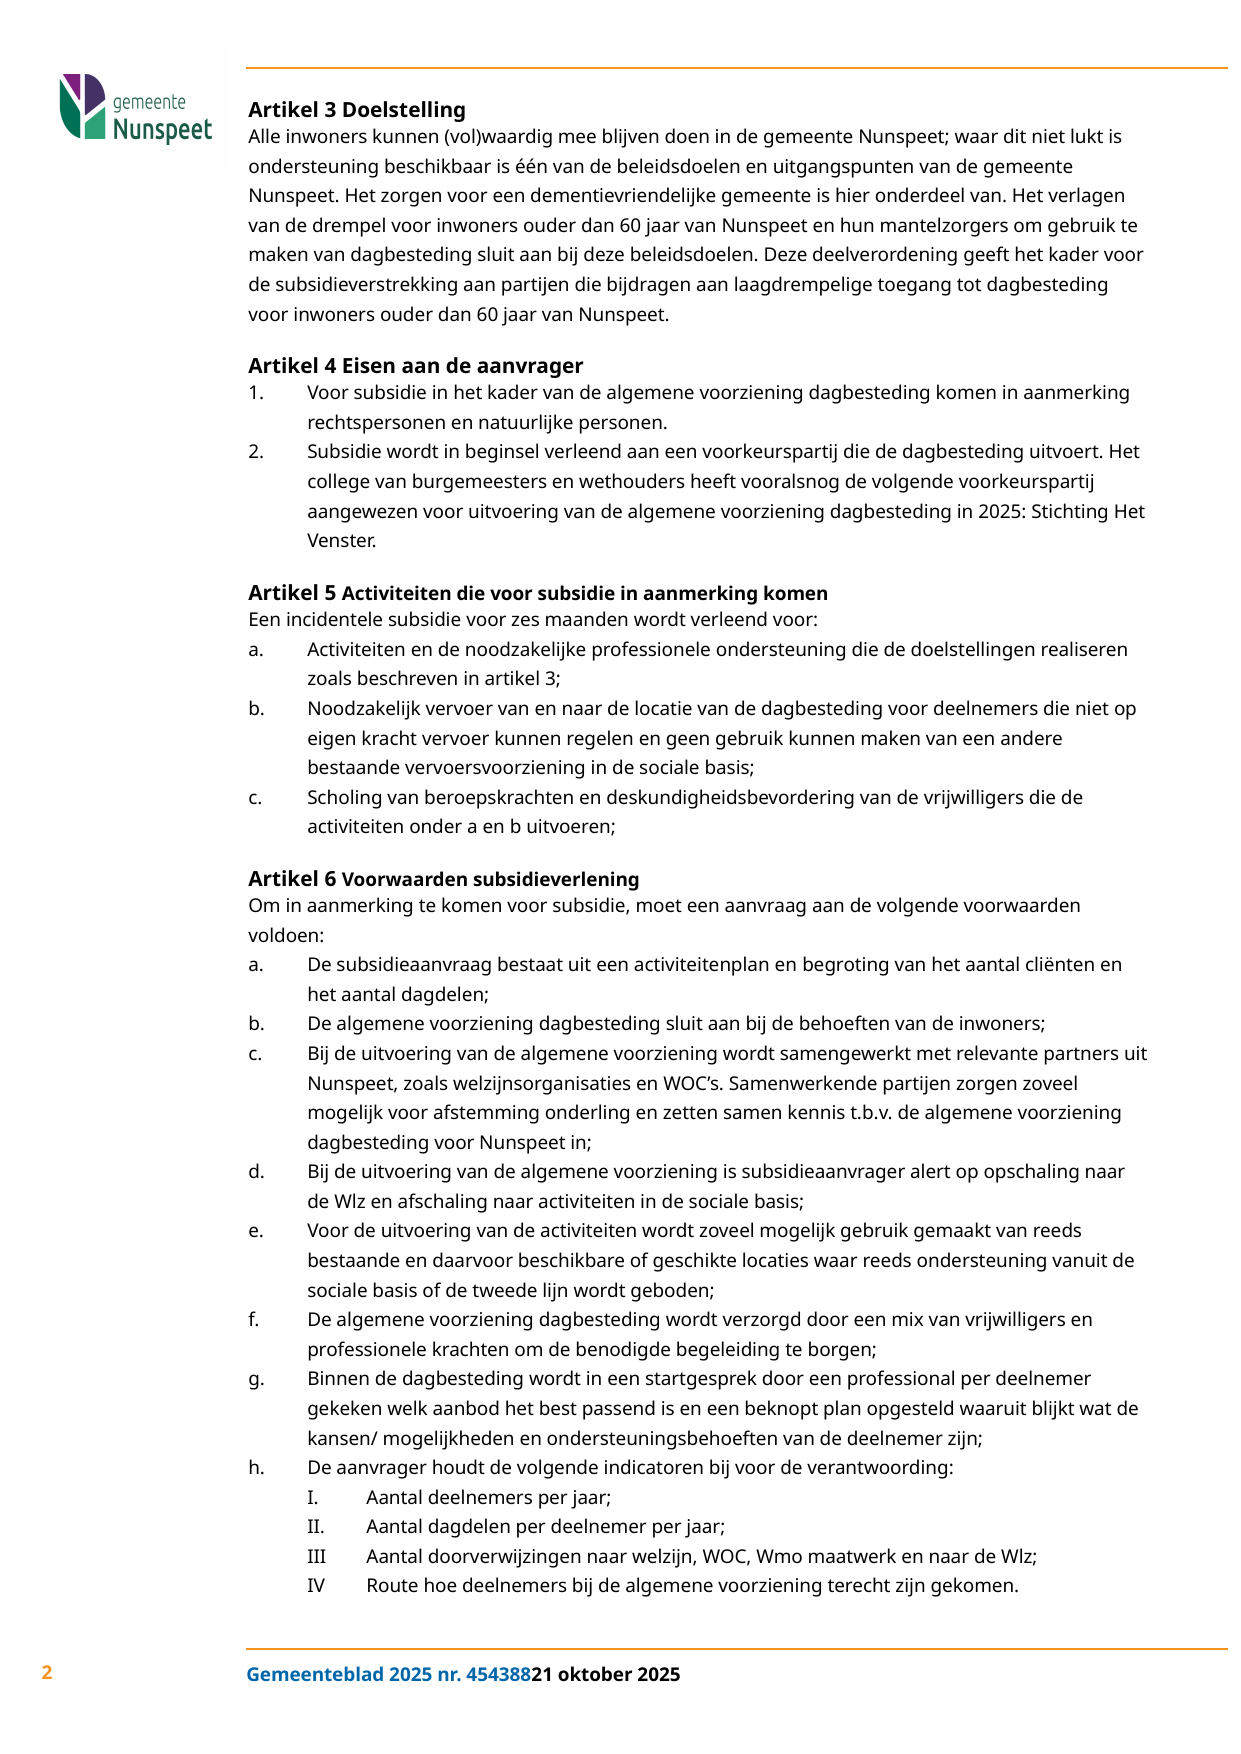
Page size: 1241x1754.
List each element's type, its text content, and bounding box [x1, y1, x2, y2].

text Artikel 5 Activiteiten die voor subsidie in aanmerking komen [248, 578, 1152, 606]
list De algemene voorziening dagbesteding wordt verzorgd door een mix van vrijwilligers en professionele krachten om de benodigde begeleiding te borgen; [248, 1306, 1152, 1362]
list Voor subsidie in het kader van de algemene voorziening dagbesteding komen in aanmerking rechtspersonen en natuurlijke personen. [248, 379, 1152, 435]
list Noodzakelijk vervoer van en naar de locatie van de dagbesteding voor deelnemers die niet op eigen kracht vervoer kunnen regelen en geen gebruik kunnen maken van een andere bestaande vervoersvoorziening in de sociale basis; [248, 695, 1152, 780]
text Artikel 6 Voorwaarden subsidieverlening [248, 864, 1152, 892]
picture [41, 47, 231, 172]
list De subsidieaanvraag bestaat uit een activiteitenplan en begroting van het aantal cliënten en het aantal dagdelen; [248, 951, 1152, 1007]
list Route hoe deelnemers bij de algemene voorziening terecht zijn gekomen. [307, 1573, 1152, 1598]
list Activiteiten en de noodzakelijke professionele ondersteuning die de doelstellingen realiseren zoals beschreven in artikel 3; [248, 636, 1152, 691]
text Artikel 4 Eisen aan de aanvrager [248, 351, 1152, 379]
list Voor de uitvoering van de activiteiten wordt zoveel mogelijk gebruik gemaakt van reeds bestaande en daarvoor beschikbare of geschikte locaties waar reeds ondersteuning vanuit de sociale basis of de tweede lijn wordt geboden; [248, 1218, 1152, 1303]
text Artikel 3 Doelstelling [248, 95, 1152, 123]
list Bij de uitvoering van de algemene voorziening is subsidieaanvrager alert op opschaling naar de Wlz en afschaling naar activiteiten in de sociale basis; [248, 1158, 1152, 1214]
text Alle inwoners kunnen (vol)waardig mee blijven doen in de gemeente Nunspeet; waar dit niet lukt is ondersteuning beschikbaar is één van de beleidsdoelen en uitgangspunten van de gemeente Nunspeet. Het zorgen voor een dementievriendelijke gemeente is hier onderdeel van. Het verlagen van de drempel voor inwoners ouder dan 60 jaar van Nunspeet en hun mantelzorgers om gebruik te maken van dagbesteding sluit aan bij deze beleidsdoelen. Deze deelverordening geeft het kader voor de subsidieverstrekking aan partijen die bijdragen aan laagdrempelige toegang tot dagbesteding voor inwoners ouder dan 60 jaar van Nunspeet. [248, 123, 1152, 326]
list Aantal doorverwijzingen naar welzijn, WOC, Wmo maatwerk en naar de Wlz; [307, 1543, 1152, 1569]
list De algemene voorziening dagbesteding sluit aan bij de behoeften van de inwoners; [248, 1011, 1152, 1036]
list Subsidie wordt in beginsel verleend aan een voorkeurspartij die de dagbesteding uitvoert. Het college van burgemeesters en wethouders heeft vooralsnog de volgende voorkeurspartij aangewezen voor uitvoering van de algemene voorziening dagbesteding in 2025: Stichting Het Venster. [248, 439, 1152, 553]
list Bij de uitvoering van de algemene voorziening wordt samengewerkt met relevante partners uit Nunspeet, zoals welzijnsorganisaties en WOC’s. Samenwerkende partijen zorgen zoveel mogelijk voor afstemming onderling en zetten samen kennis t.b.v. de algemene voorziening dagbesteding voor Nunspeet in; [248, 1040, 1152, 1155]
list Aantal dagdelen per deelnemer per jaar; [307, 1513, 1152, 1539]
list Binnen de dagbesteding wordt in een startgesprek door een professional per deelnemer gekeken welk aanbod het best passend is en een beknopt plan opgesteld waaruit blijkt wat de kansen/ mogelijkheden en ondersteuningsbehoeften van de deelnemer zijn; [248, 1366, 1152, 1451]
list De aanvrager houdt de volgende indicatoren bij voor de verantwoording: [248, 1454, 1152, 1480]
text Om in aanmerking te komen voor subsidie, moet een aanvraag aan de volgende voorwaarden voldoen: [248, 892, 1152, 948]
list Aantal deelnemers per jaar; [307, 1484, 1152, 1510]
list Scholing van beroepskrachten en deskundigheidsbevordering van de vrijwilligers die de activiteiten onder a en b uitvoeren; [248, 784, 1152, 839]
text Een incidentele subsidie voor zes maanden wordt verleend voor: [248, 606, 1152, 632]
